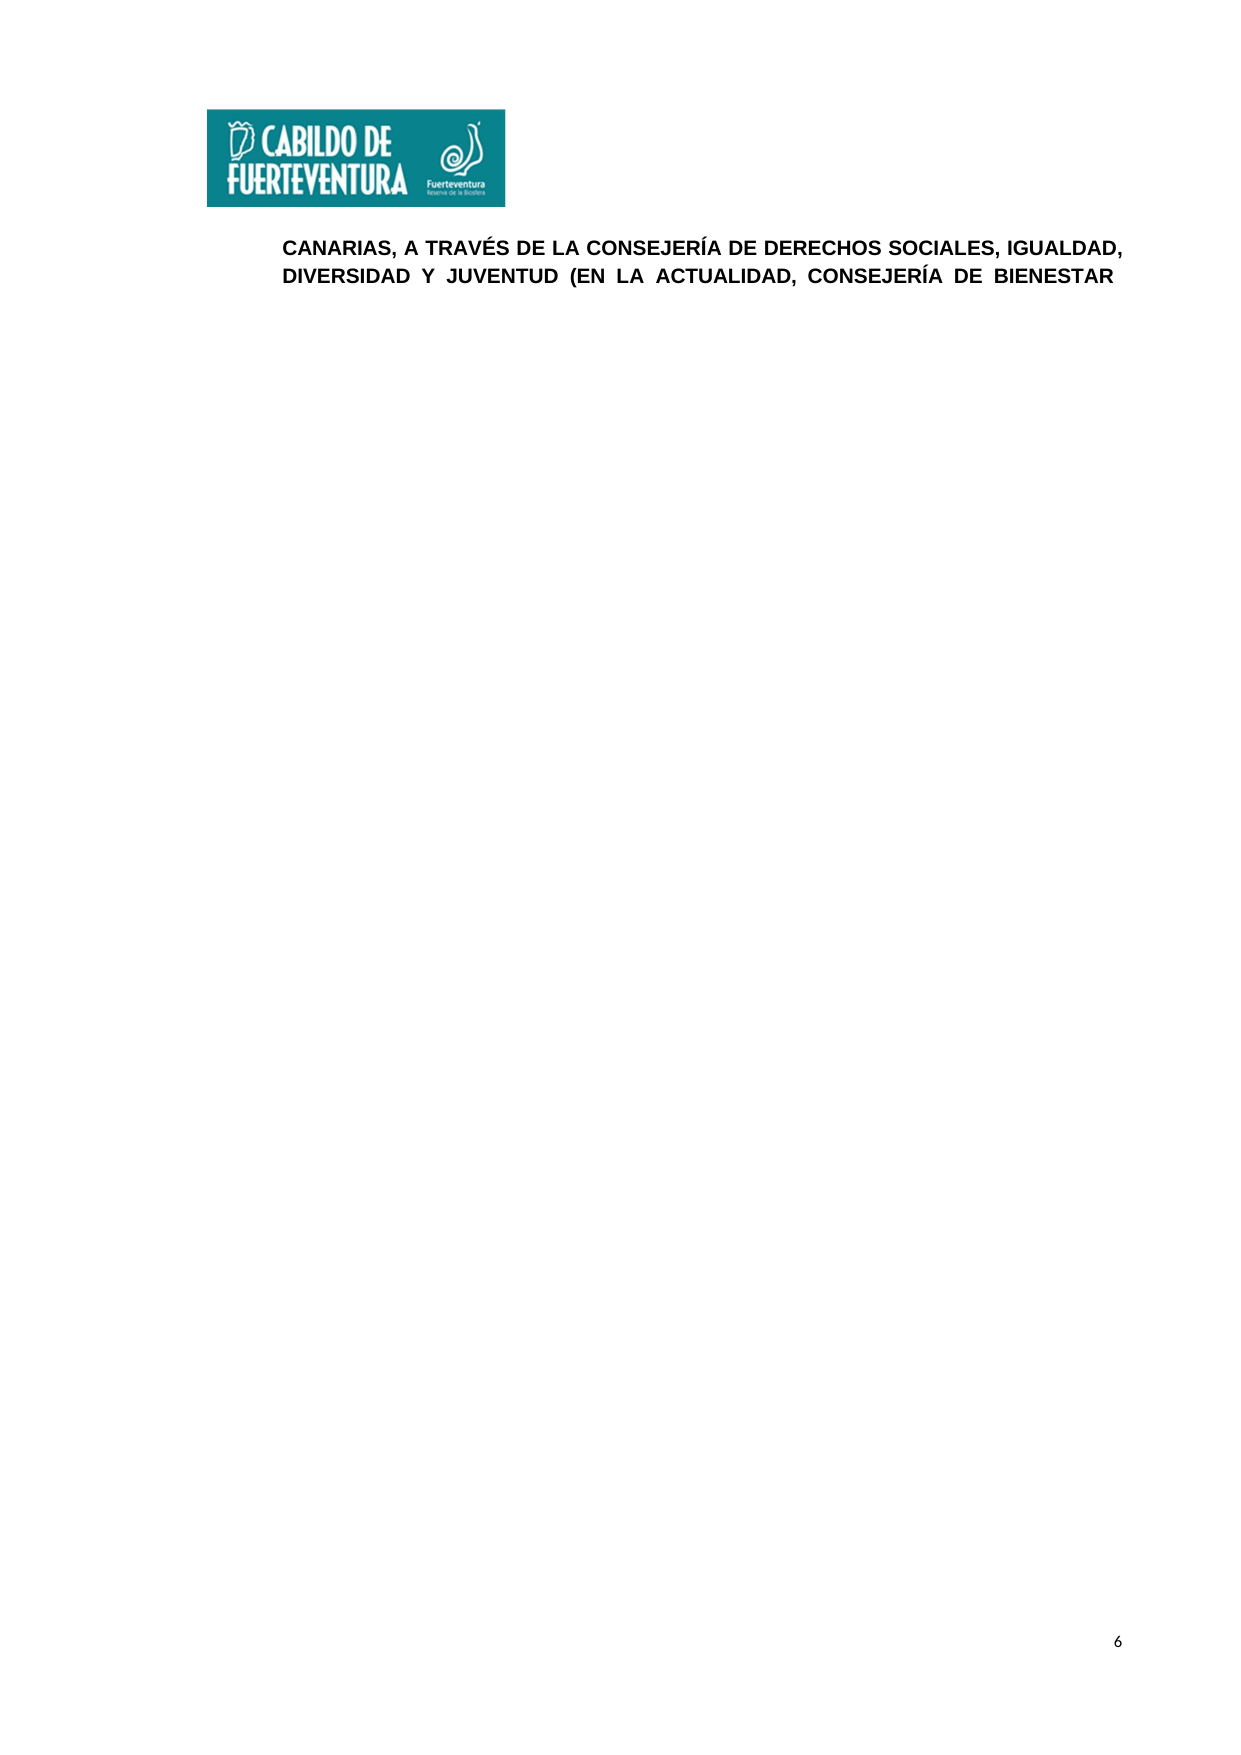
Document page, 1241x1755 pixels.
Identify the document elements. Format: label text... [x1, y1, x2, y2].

subtitle CANARIAS, A TRAVÉS DE LA CONSEJERÍA DE DERECHOS SOCIALES, IGUALDAD, DIVERSIDAD Y JUVENTUD (EN LA ACTUALIDAD, CONSEJERÍA DE BIENESTAR [244, 236, 1123, 287]
